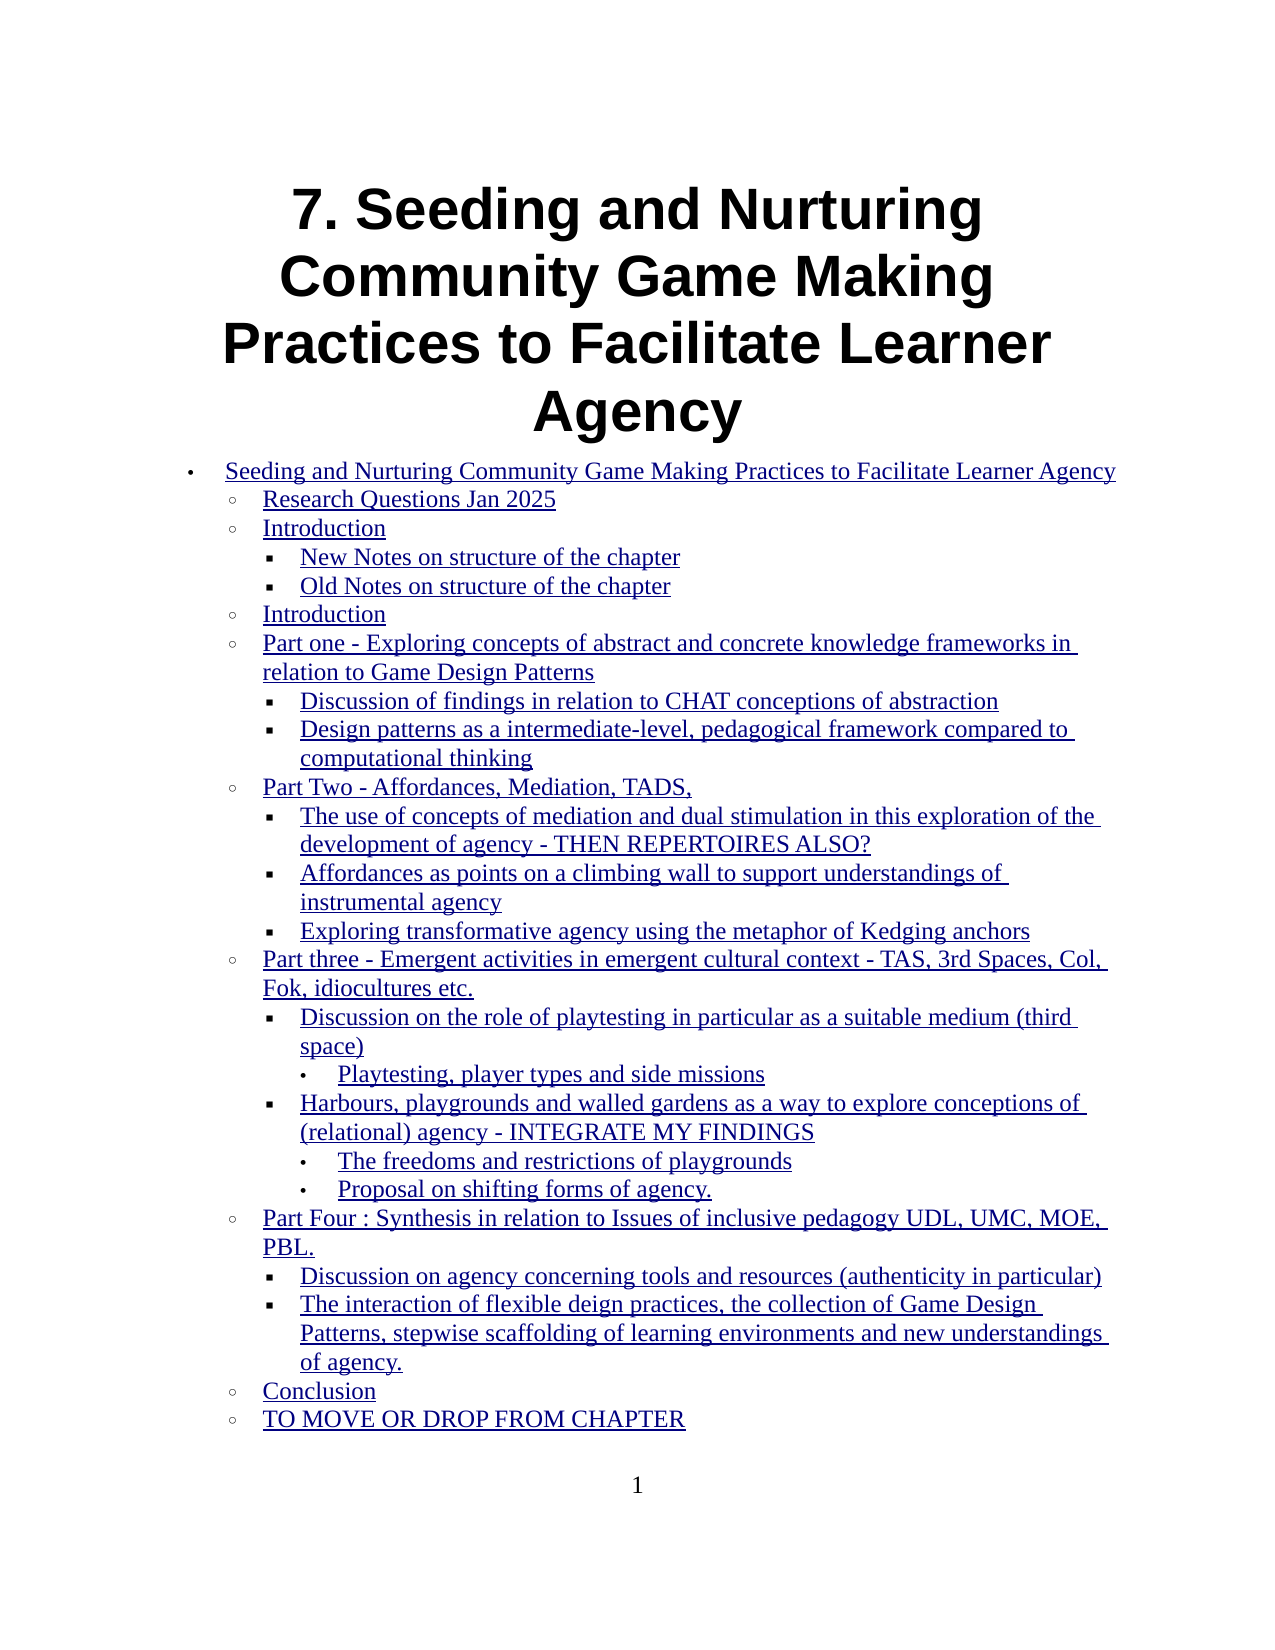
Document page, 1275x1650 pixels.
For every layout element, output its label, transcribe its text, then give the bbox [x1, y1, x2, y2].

list The interaction of flexible deign practices, the collection of Game Design Patterns, stepwise scaffolding of learning environments and new understandings of agency. [262, 1289, 1125, 1376]
list Harbours, playgrounds and walled gardens as a way to explore conceptions of (relational) agency - INTEGRATE MY FINDINGS [262, 1088, 1125, 1146]
list TO MOVE OR DROP FROM CHAPTER [225, 1404, 1125, 1433]
list Introduction [225, 513, 1125, 542]
list Playtesting, player types and side missions [300, 1059, 1125, 1088]
list Proposal on shifting forms of agency. [300, 1174, 1125, 1203]
list Part Four : Synthesis in relation to Issues of inclusive pedagogy UDL, UMC, MOE, PBL. [225, 1203, 1125, 1261]
list Seeding and Nurturing Community Game Making Practices to Facilitate Learner Agency [187, 456, 1125, 484]
list Research Questions Jan 2025 [225, 484, 1125, 513]
list Discussion on the role of playtesting in particular as a suitable medium (third space) [262, 1002, 1125, 1059]
list Exploring transformative agency using the metaphor of Kedging anchors [262, 916, 1125, 944]
list Design patterns as a intermediate-level, pedagogical framework compared to computational thinking [262, 714, 1125, 772]
list Conclusion [225, 1376, 1125, 1404]
list Discussion of findings in relation to CHAT conceptions of abstraction [262, 686, 1125, 714]
list Part Two - Affordances, Mediation, TADS, [225, 772, 1125, 801]
list Old Notes on structure of the chapter [262, 571, 1125, 599]
list Part one - Exploring concepts of abstract and concrete knowledge frameworks in relation to Game Design Patterns [225, 628, 1125, 686]
list The freedoms and restrictions of playgrounds [300, 1146, 1125, 1174]
list Introduction [225, 599, 1125, 628]
list Part three - Emergent activities in emergent cultural context - TAS, 3rd Spaces, Col, Fok, idiocultures etc. [225, 944, 1125, 1002]
list The use of concepts of mediation and dual stimulation in this exploration of the development of agency - THEN REPERTOIRES ALSO? [262, 801, 1125, 858]
title 7. Seeding and Nurturing Community Game Making Practices to Facilitate Learner Agency [150, 175, 1125, 443]
list Discussion on agency concerning tools and resources (authenticity in particular) [262, 1261, 1125, 1289]
list Affordances as points on a climbing wall to support understandings of instrumental agency [262, 858, 1125, 916]
list New Notes on structure of the chapter [262, 542, 1125, 571]
